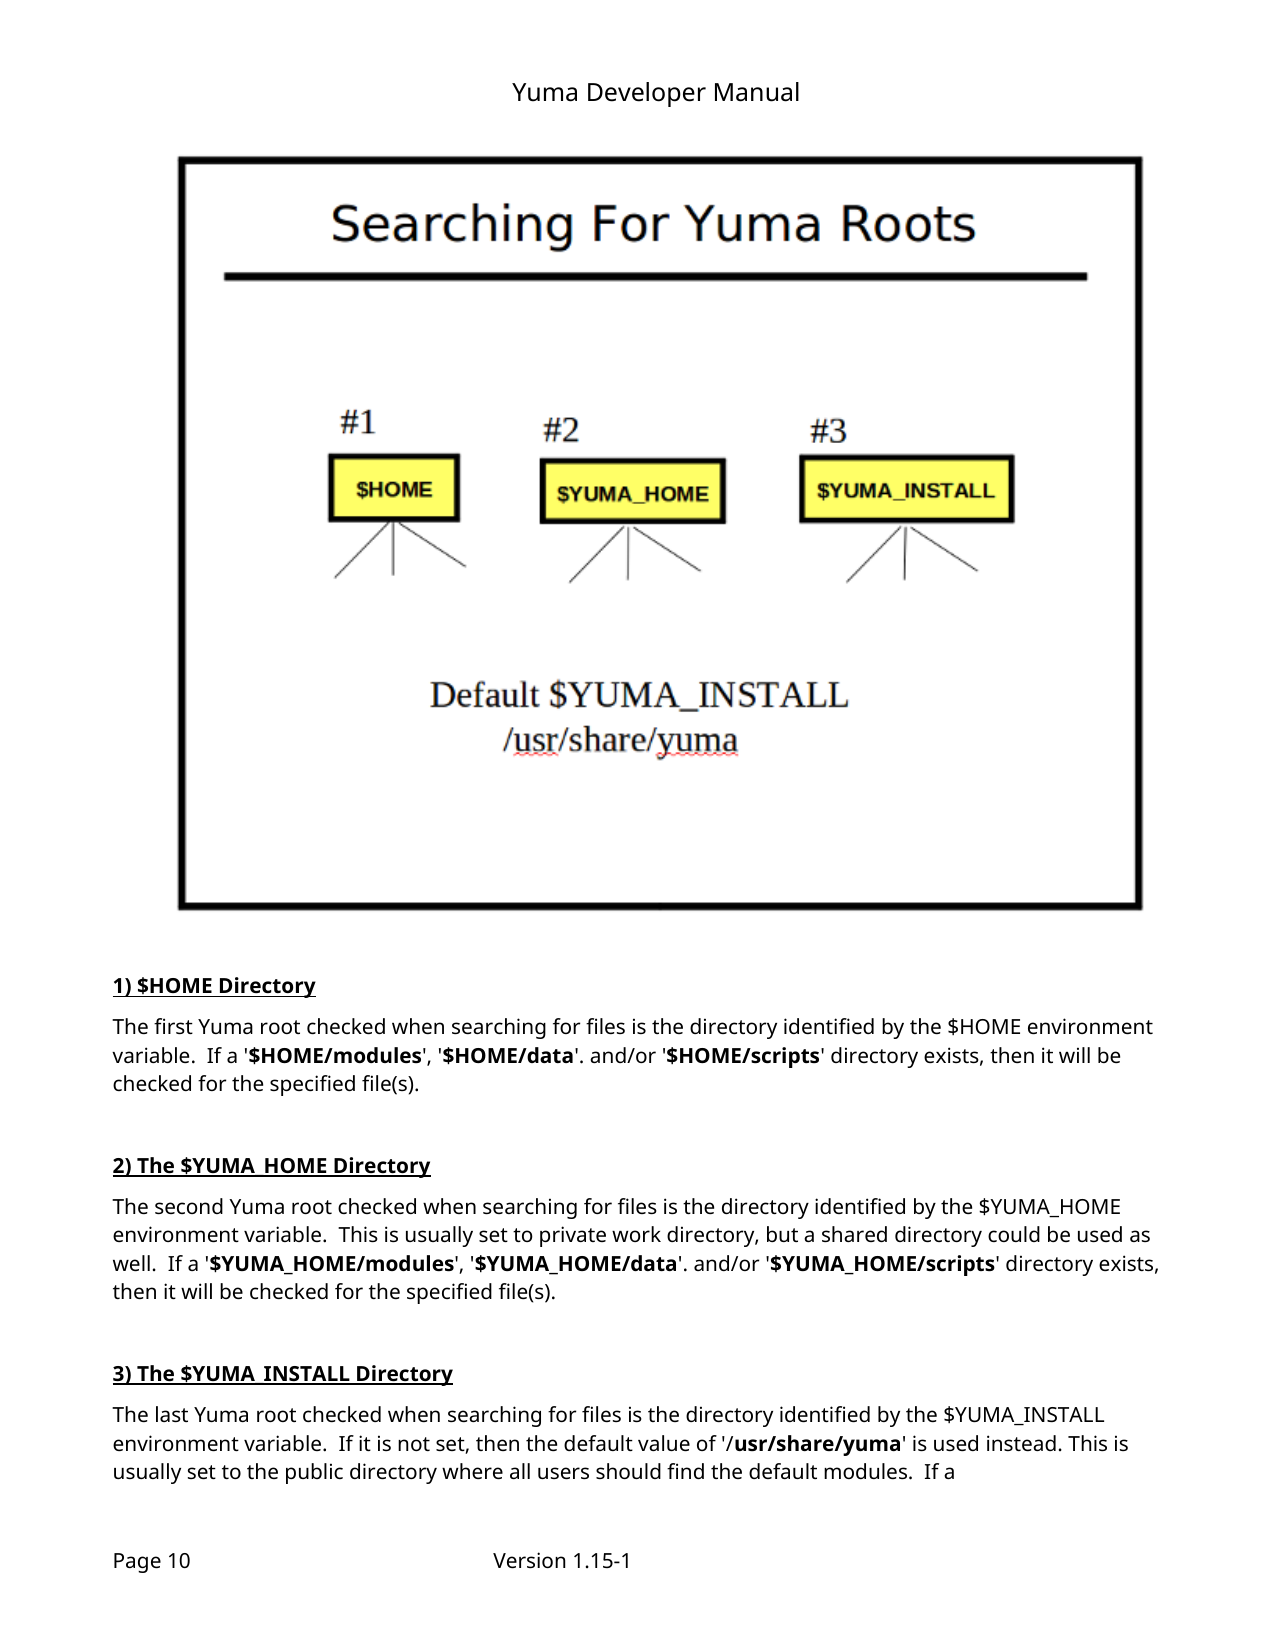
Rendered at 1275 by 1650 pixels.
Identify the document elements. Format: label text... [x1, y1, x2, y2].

text The last Yuma root checked when searching for files is the directory identified by the $YUMA_INSTALL environment variable. If it is not set, then the default value of '/usr/share/yuma' is used instead. This is usually set to the public directory where all users should find the default modules. If a [112, 1400, 1200, 1486]
text The first Yuma root checked when searching for files is the directory identified by the $HOME environment variable. If a '$HOME/modules', '$HOME/data'. and/or '$HOME/scripts' directory exists, then it will be checked for the specified file(s). [112, 1012, 1200, 1098]
text 1) $HOME Directory [112, 972, 1200, 1000]
text The second Yuma root checked when searching for files is the directory identified by the $YUMA_HOME environment variable. This is usually set to private work directory, but a shared directory could be used as well. If a '$YUMA_HOME/modules', '$YUMA_HOME/data'. and/or '$YUMA_HOME/scripts' directory exists, then it will be checked for the specified file(s). [112, 1192, 1200, 1306]
picture [143, 138, 1170, 931]
text 2) The $YUMA_HOME Directory [112, 1151, 1200, 1180]
text 3) The $YUMA_INSTALL Directory [112, 1359, 1200, 1388]
